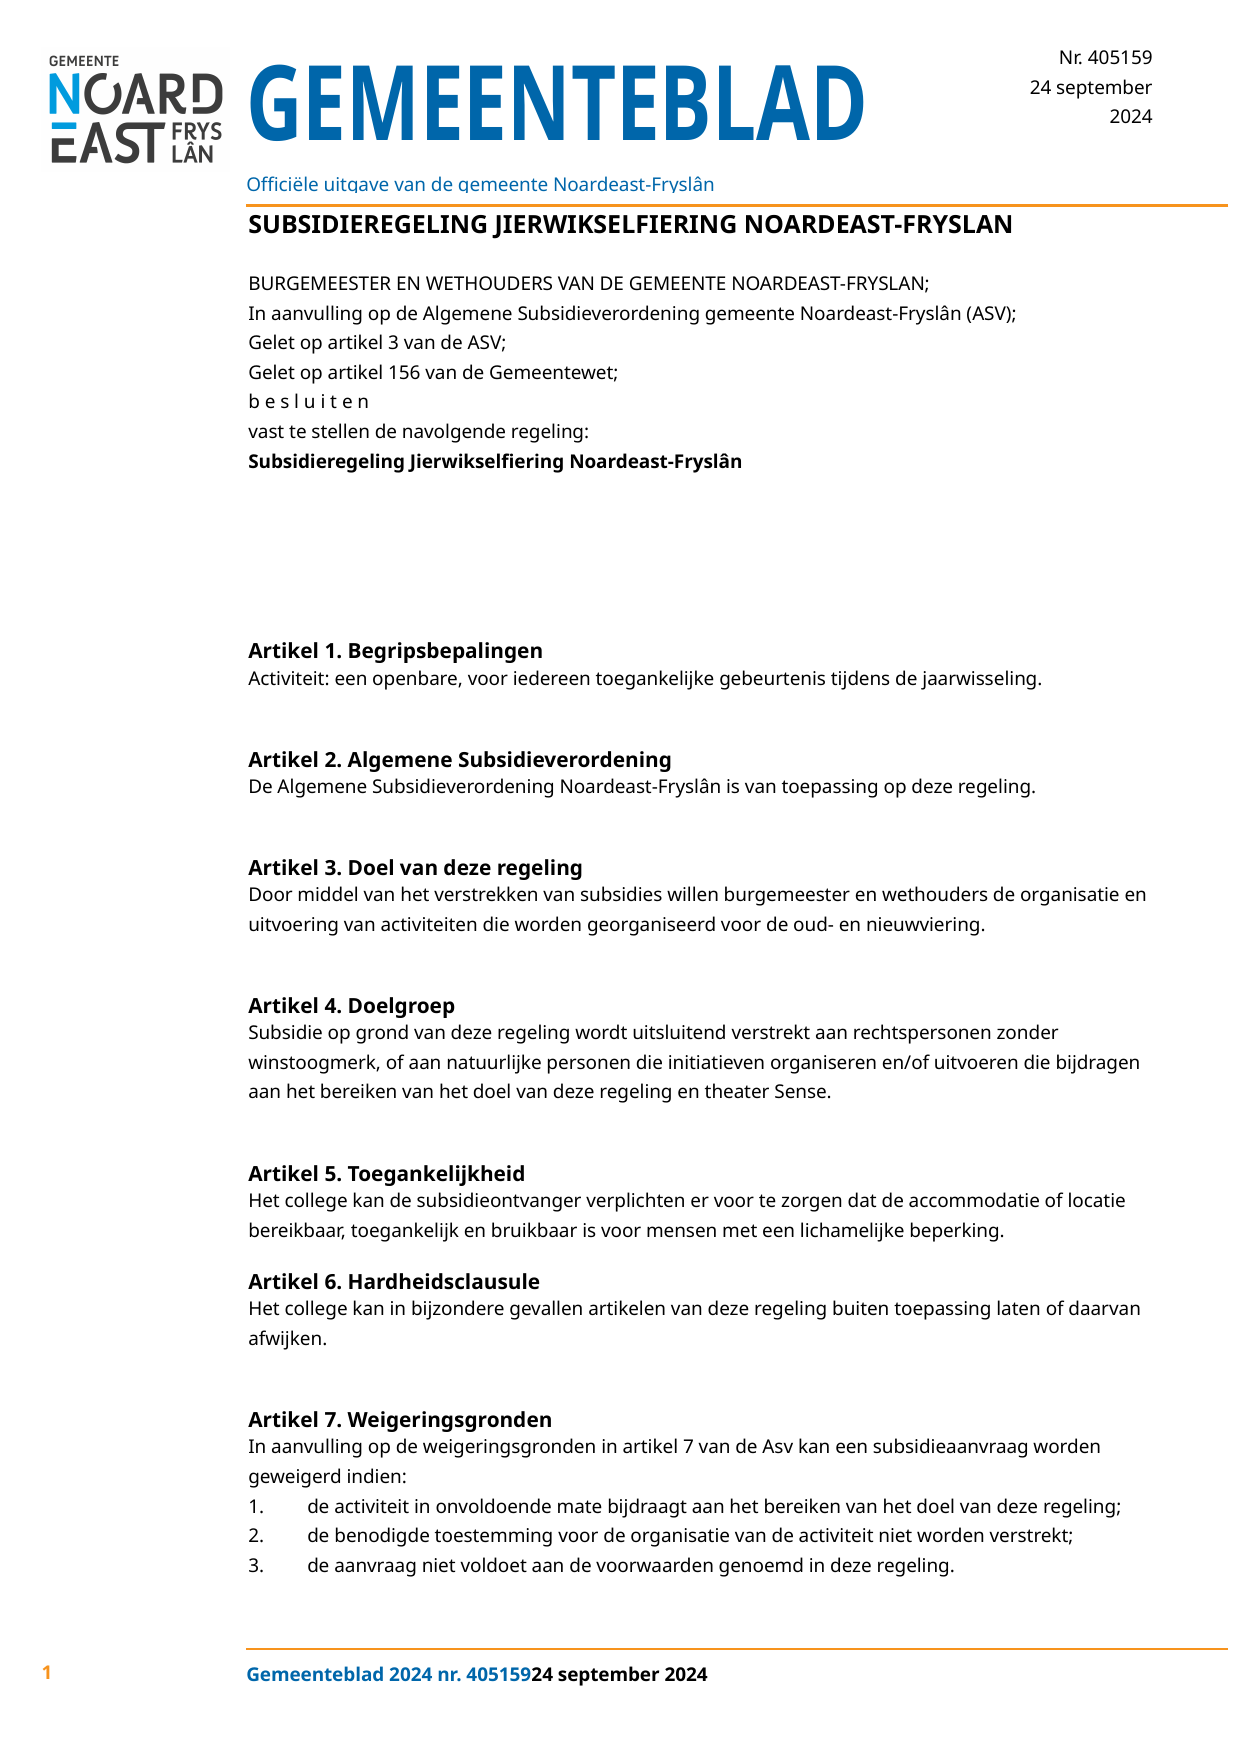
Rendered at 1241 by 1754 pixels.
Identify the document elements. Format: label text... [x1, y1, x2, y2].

list de aanvraag niet voldoet aan de voorwaarden genoemd in deze regeling. [248, 1552, 1152, 1578]
text Artikel 1. Begripsbepalingen [248, 636, 1152, 665]
text SUBSIDIEREGELING JIERWIKSELFIERING NOARDEAST-FRYSLAN [248, 207, 1152, 241]
list de benodigde toestemming voor de organisatie van de activiteit niet worden verstrekt; [248, 1522, 1152, 1548]
text De Algemene Subsidieverordening Noardeast-Fryslân is van toepassing op deze regeling. [248, 773, 1152, 799]
text Artikel 2. Algemene Subsidieverordening [248, 745, 1152, 773]
text In aanvulling op de Algemene Subsidieverordening gemeente Noardeast-Fryslân (ASV); [248, 300, 1152, 326]
text In aanvulling op de weigeringsgronden in artikel 7 van de Asv kan een subsidieaanvraag worden geweigerd indien: [248, 1434, 1152, 1489]
text Artikel 7. Weigeringsgronden [248, 1405, 1152, 1434]
text Artikel 3. Doel van deze regeling [248, 853, 1152, 882]
text Gelet op artikel 156 van de Gemeentewet; [248, 359, 1152, 385]
picture [41, 47, 231, 172]
text Artikel 4. Doelgroep [248, 991, 1152, 1019]
text Het college kan in bijzondere gevallen artikelen van deze regeling buiten toepassing laten of daarvan afwijken. [248, 1296, 1152, 1351]
text vast te stellen de navolgende regeling: [248, 418, 1152, 444]
text Artikel 6. Hardheidsclausule [248, 1267, 1152, 1296]
text Het college kan de subsidieontvanger verplichten er voor te zorgen dat de accommodatie of locatie bereikbaar, toegankelijk en bruikbaar is voor mensen met een lichamelijke beperking. [248, 1187, 1152, 1242]
text Subsidieregeling Jierwikselfiering Noardeast-Fryslân [248, 448, 1152, 473]
text Door middel van het verstrekken van subsidies willen burgemeester en wethouders de organisatie en uitvoering van activiteiten die worden georganiseerd voor de oud- en nieuwviering. [248, 882, 1152, 937]
text Gelet op artikel 3 van de ASV; [248, 329, 1152, 355]
text Artikel 5. Toegankelijkheid [248, 1159, 1152, 1187]
text b e s l u i t e n [248, 389, 1152, 414]
text Subsidie op grond van deze regeling wordt uitsluitend verstrekt aan rechtspersonen zonder winstoogmerk, of aan natuurlijke personen die initiatieven organiseren en/of uitvoeren die bijdragen aan het bereiken van het doel van deze regeling en theater Sense. [248, 1019, 1152, 1104]
list de activiteit in onvoldoende mate bijdraagt aan het bereiken van het doel van deze regeling; [248, 1493, 1152, 1518]
text Activiteit: een openbare, voor iedereen toegankelijke gebeurtenis tijdens de jaarwisseling. [248, 665, 1152, 690]
text BURGEMEESTER EN WETHOUDERS VAN DE GEMEENTE NOARDEAST-FRYSLAN; [248, 270, 1152, 296]
